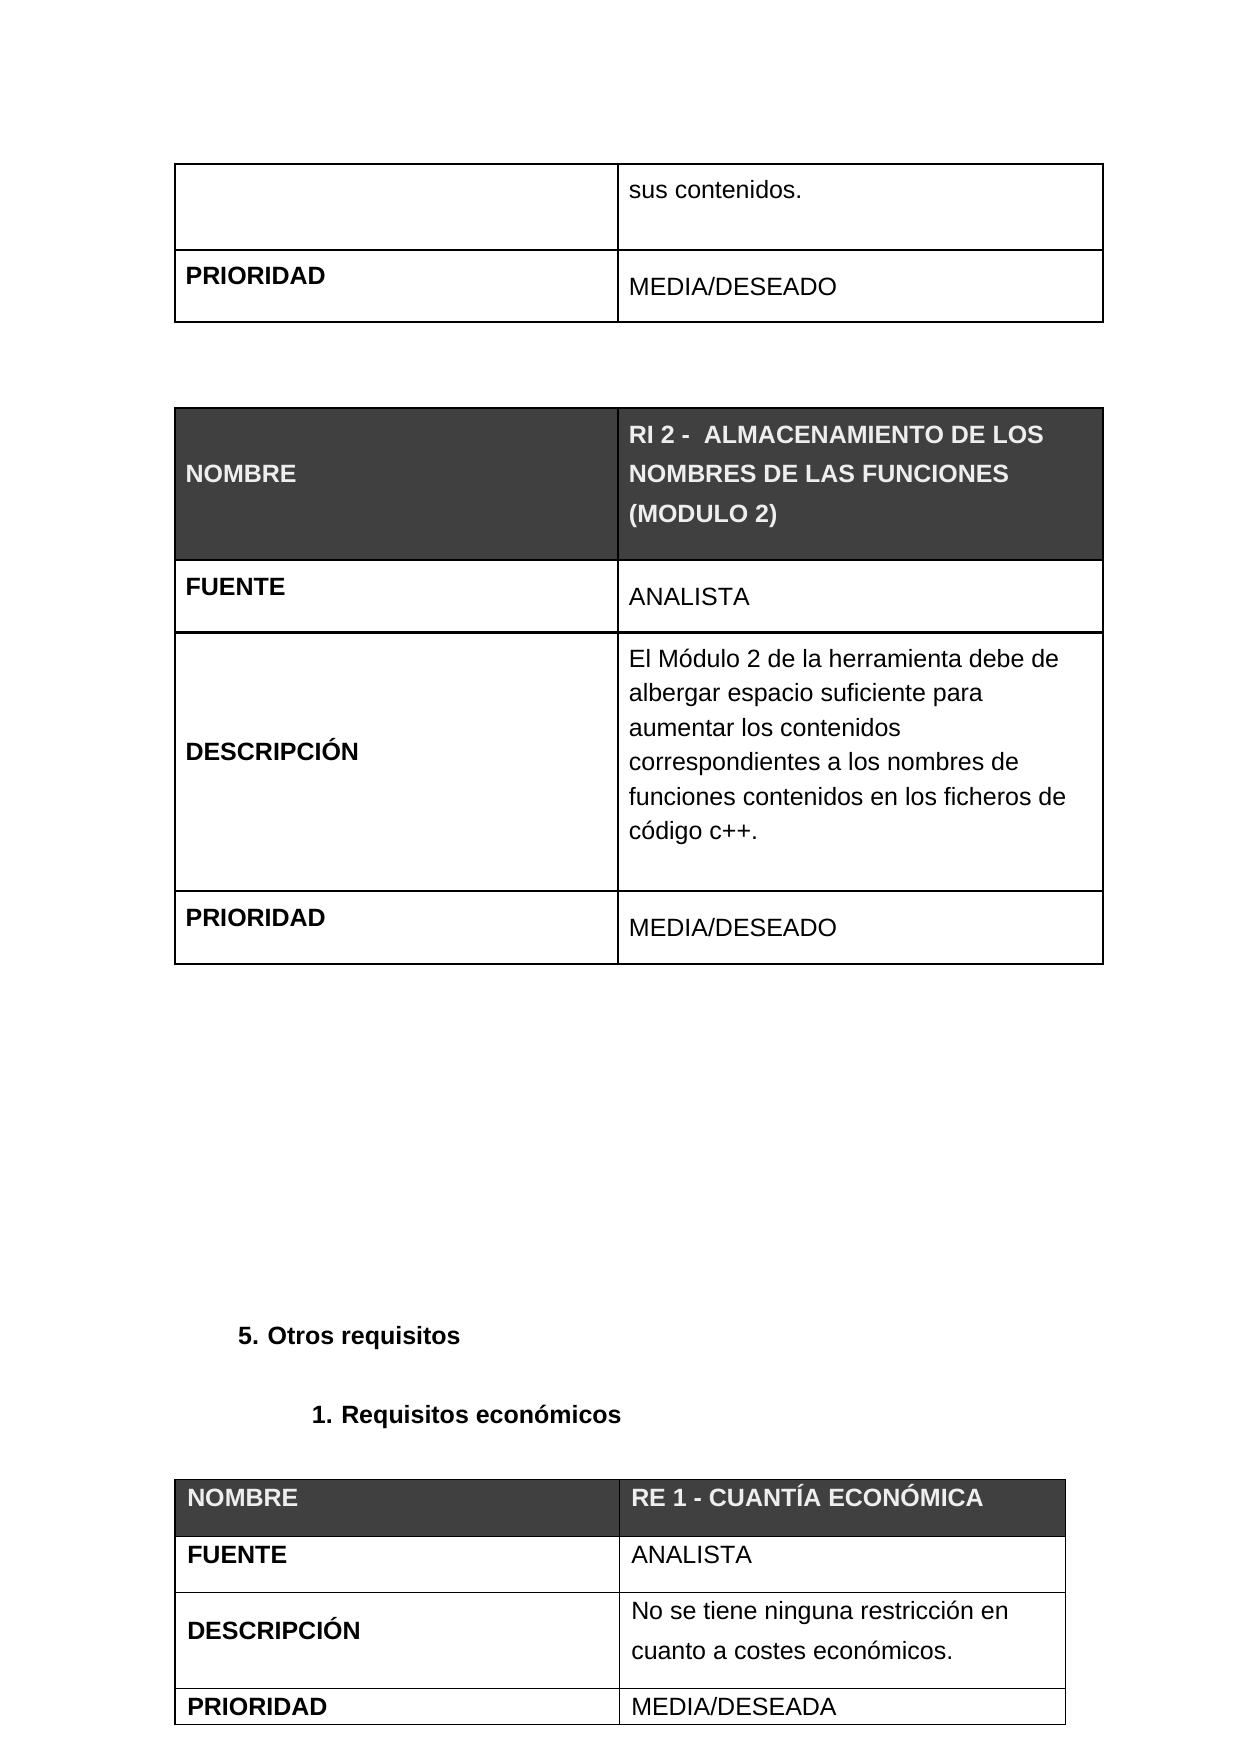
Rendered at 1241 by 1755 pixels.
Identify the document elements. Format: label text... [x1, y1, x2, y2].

table_cell El Módulo 2 de la herramienta debe de albergar espacio suficiente para aumentar los contenidos correspondientes a los nombres de funciones contenidos en los ficheros de código c++. [619, 634, 1102, 890]
table_cell PRIORIDAD [176, 251, 617, 321]
table_cell sus contenidos. [619, 165, 1102, 249]
table_cell DESCRIPCIÓN [176, 1593, 619, 1688]
table_cell MEDIA/DESEADO [619, 251, 1102, 321]
table_cell FUENTE [176, 1537, 619, 1592]
table_cell MEDIA/DESEADA [620, 1689, 1065, 1724]
table_cell [176, 165, 617, 249]
table_header NOMBRE [176, 1480, 619, 1536]
table_header RE 1 - CUANTÍA ECONÓMICA [620, 1480, 1065, 1536]
table_cell PRIORIDAD [176, 1689, 619, 1724]
table_cell PRIORIDAD [176, 892, 617, 962]
table_cell DESCRIPCIÓN [176, 634, 617, 890]
table_cell FUENTE [176, 561, 617, 631]
table_cell ANALISTA [620, 1537, 1065, 1592]
table_cell No se tiene ninguna restricción en cuanto a costes económicos. [620, 1593, 1065, 1688]
table_header RI 2 - ALMACENAMIENTO DE LOS NOMBRES DE LAS FUNCIONES (MODULO 2) [619, 409, 1102, 559]
table_cell ANALISTA [619, 561, 1102, 631]
list Requisitos económicos [312, 1400, 1065, 1429]
table_cell MEDIA/DESEADO [619, 892, 1102, 962]
list Otros requisitos [238, 1321, 1065, 1349]
table_header NOMBRE [176, 409, 617, 559]
